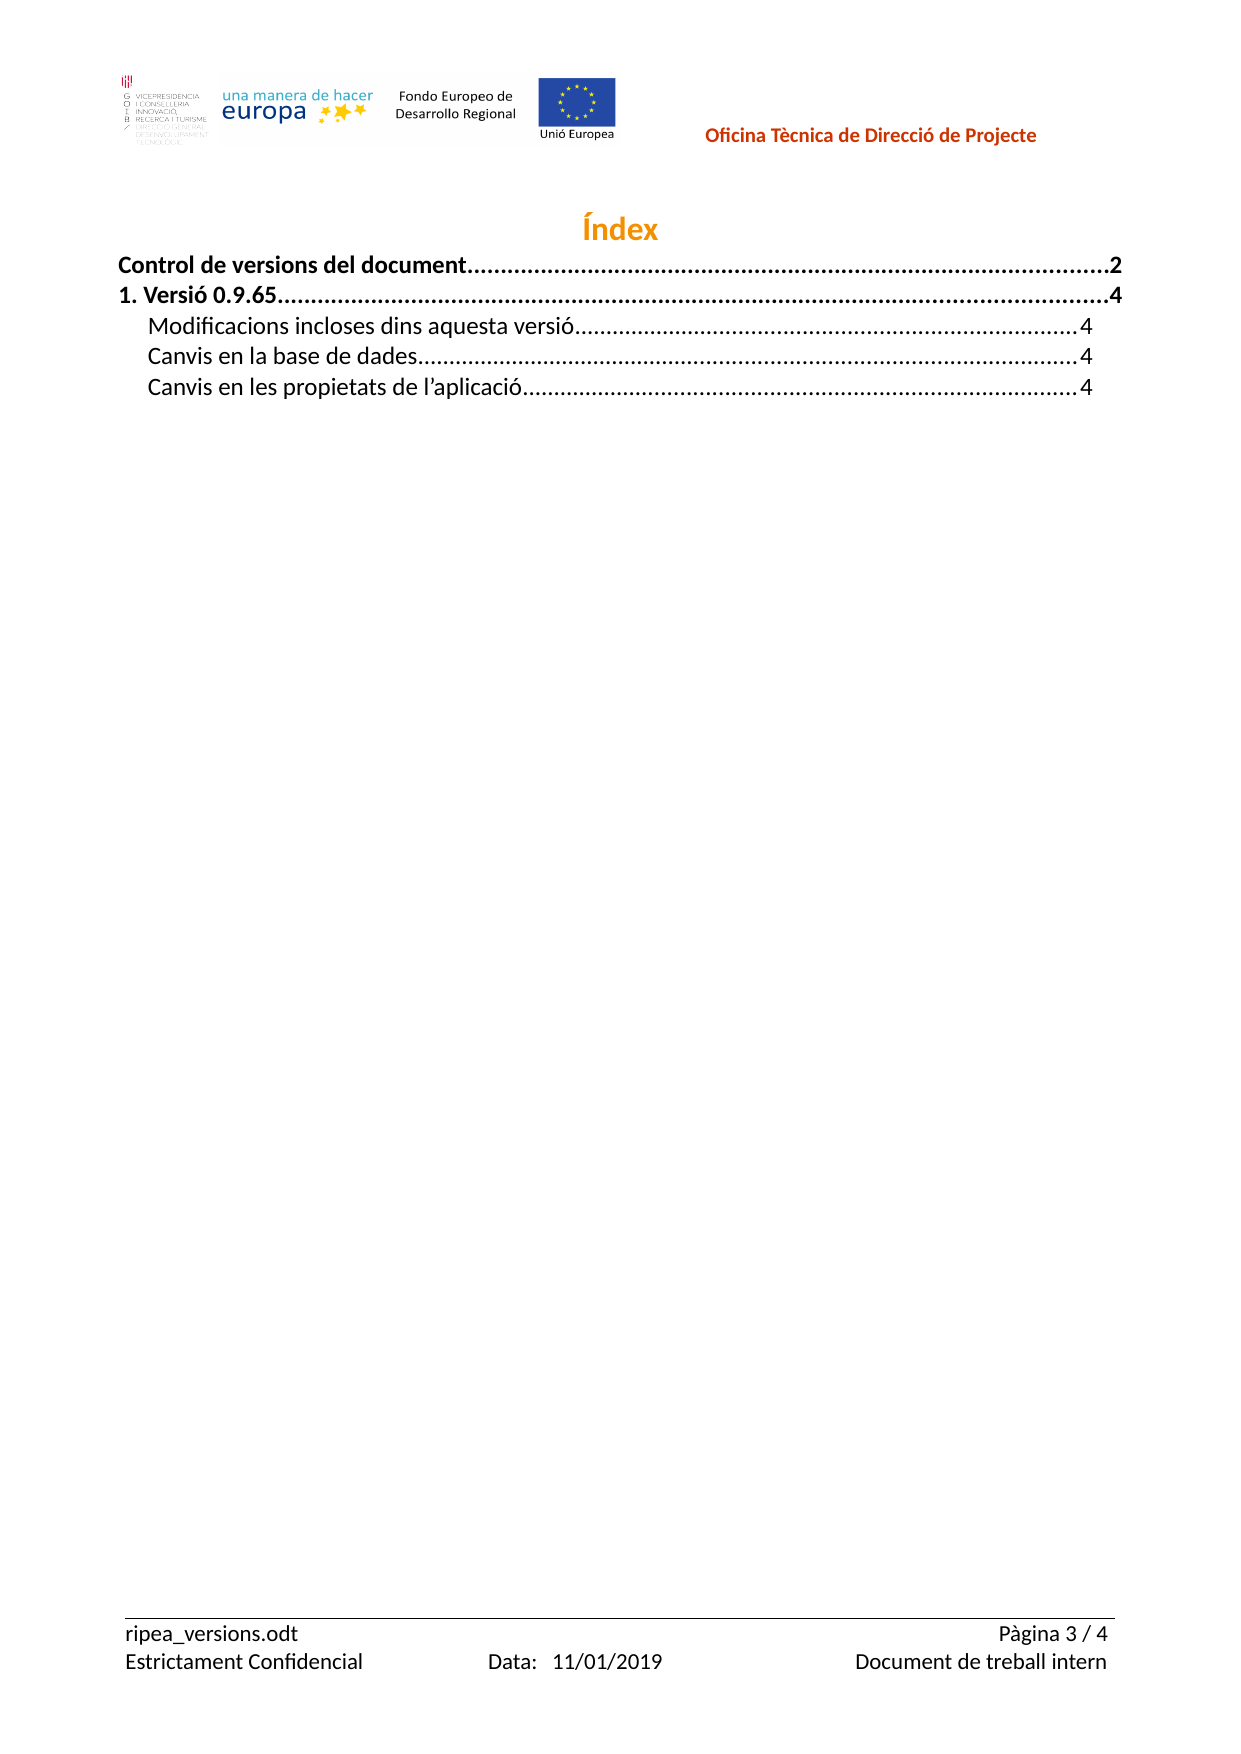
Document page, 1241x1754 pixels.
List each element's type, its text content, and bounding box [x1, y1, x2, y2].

picture [219, 73, 621, 147]
text Control de versions del document 2 [118, 249, 1122, 279]
picture [118, 73, 213, 147]
text 1. Versió 0.9.65 4 [118, 279, 1122, 310]
text Modificacions incloses dins aquesta versió 4 [148, 310, 1122, 341]
text Canvis en les propietats de l’aplicació 4 [148, 371, 1122, 402]
text Canvis en la base de dades 4 [148, 341, 1122, 371]
text Índex [118, 208, 1122, 249]
